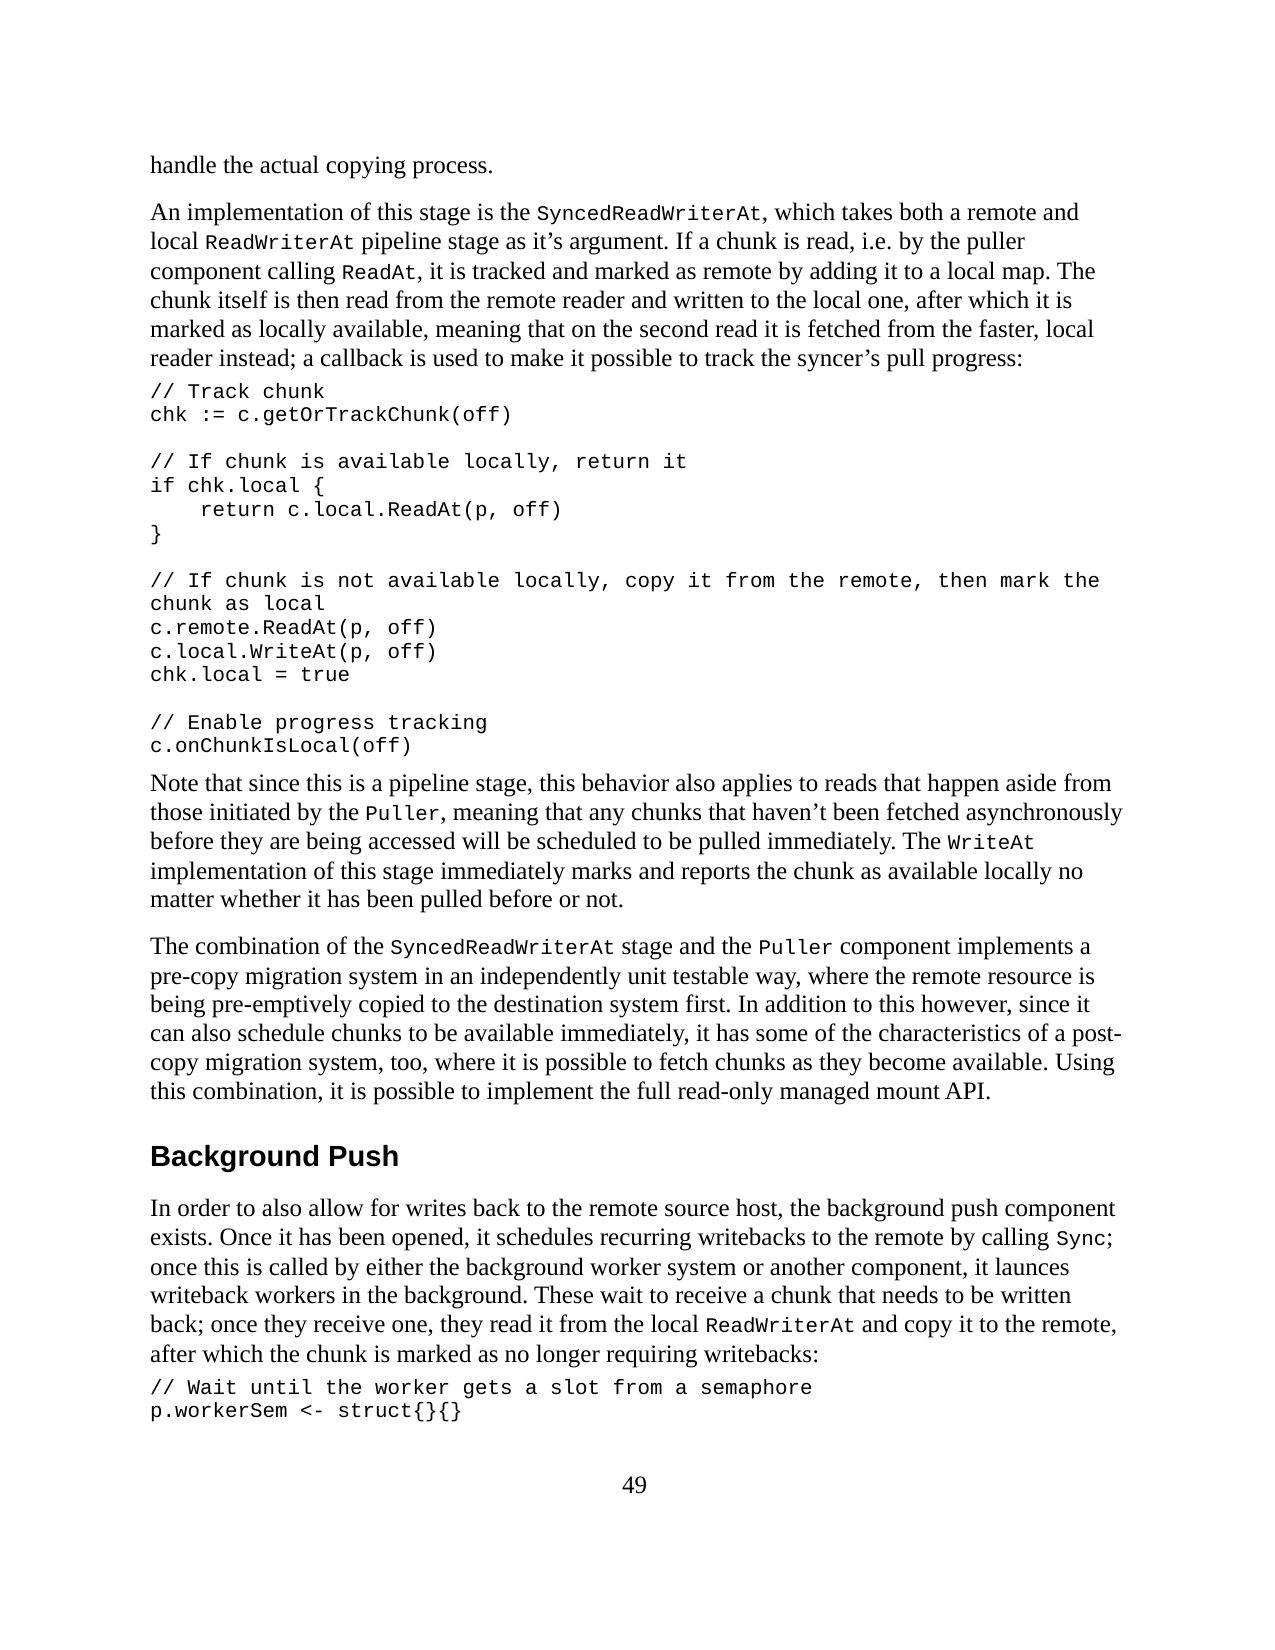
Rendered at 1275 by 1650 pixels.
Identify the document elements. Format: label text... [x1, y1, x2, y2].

text Note that since this is a pipeline stage, this behavior also applies to reads that happen aside from those initiated by the Puller, meaning that any chunks that haven’t been fetched asynchronously before they are being accessed will be scheduled to be pulled immediately. The WriteAt implementation of this stage immediately marks and reports the chunk as available locally no matter whether it has been pulled before or not. [150, 768, 1125, 913]
text c.local.WriteAt(p, off) [150, 641, 1125, 664]
text chk := c.getOrTrackChunk(off) [150, 404, 1125, 428]
text return c.local.ReadAt(p, off) [150, 499, 1125, 522]
subtitle Background Push [150, 1138, 1125, 1172]
text // If chunk is available locally, return it [150, 452, 1125, 475]
text // Track chunk [150, 381, 1125, 404]
text c.onChunkIsLocal(off) [150, 735, 1125, 759]
text // Enable progress tracking [150, 712, 1125, 735]
text chk.local = true [150, 664, 1125, 688]
text // Wait until the worker gets a slot from a semaphore [150, 1377, 1125, 1400]
text // If chunk is not available locally, copy it from the remote, then mark the chunk as local [150, 570, 1125, 617]
text handle the actual copying process. [150, 150, 1125, 179]
text } [150, 522, 1125, 546]
text An implementation of this stage is the SyncedReadWriterAt, which takes both a remote and local ReadWriterAt pipeline stage as it’s argument. If a chunk is read, i.e. by the puller component calling ReadAt, it is tracked and marked as remote by adding it to a local map. The chunk itself is then read from the remote reader and written to the local one, after which it is marked as locally available, meaning that on the second read it is fetched from the faster, local reader instead; a callback is used to make it possible to track the syncer’s pull progress: [150, 197, 1125, 372]
text The combination of the SyncedReadWriterAt stage and the Puller component implements a pre-copy migration system in an independently unit testable way, where the remote resource is being pre-emptively copied to the destination system first. In addition to this however, since it can also schedule chunks to be available immediately, it has some of the characteristics of a post-copy migration system, too, where it is possible to fetch chunks as they become available. Using this combination, it is possible to implement the full read-only managed mount API. [150, 931, 1125, 1104]
text if chk.local { [150, 475, 1125, 499]
text p.workerSem <- struct{}{} [150, 1400, 1125, 1424]
text c.remote.ReadAt(p, off) [150, 617, 1125, 641]
text In order to also allow for writes back to the remote source host, the background push component exists. Once it has been opened, it schedules recurring writebacks to the remote by calling Sync; once this is called by either the background worker system or another component, it launces writeback workers in the background. These wait to receive a chunk that needs to be written back; once they receive one, they read it from the local ReadWriterAt and copy it to the remote, after which the chunk is marked as no longer requiring writebacks: [150, 1193, 1125, 1368]
